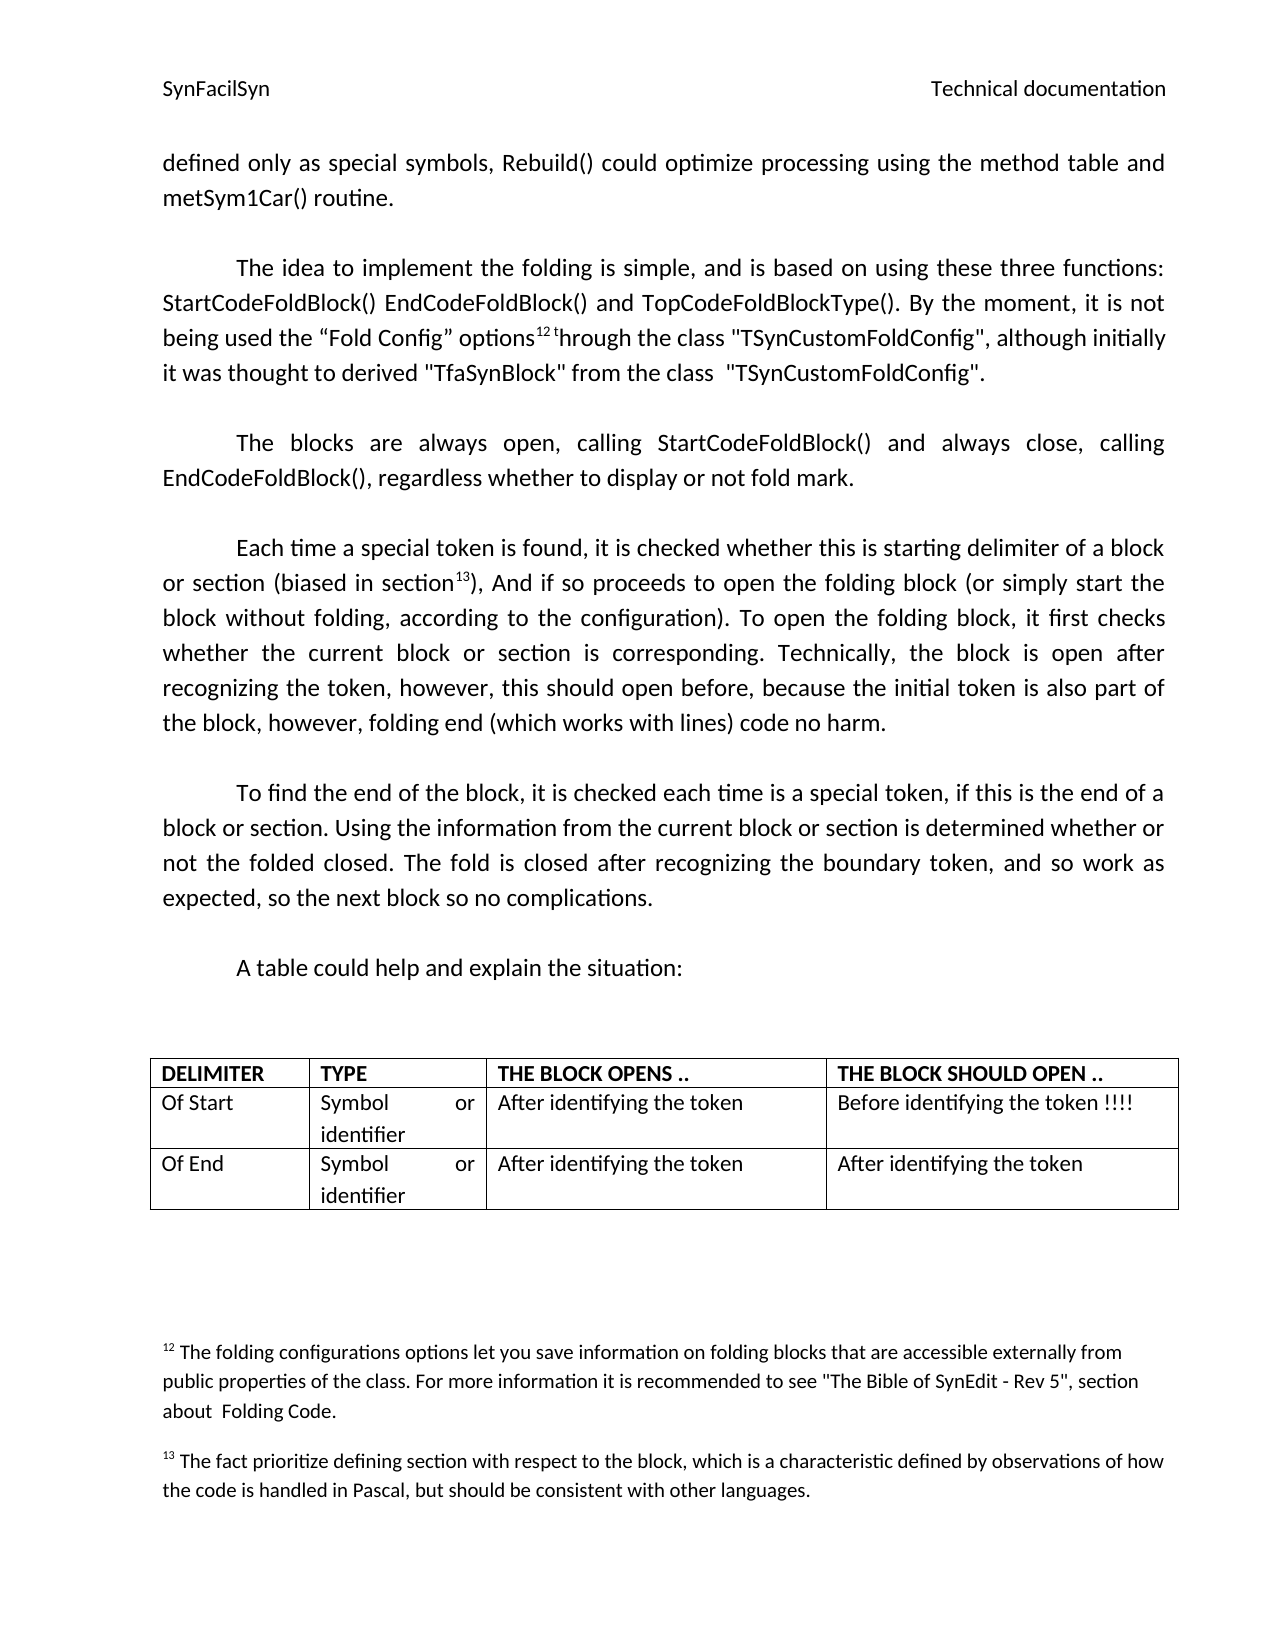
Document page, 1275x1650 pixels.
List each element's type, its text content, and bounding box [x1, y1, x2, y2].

text The folding configurations options let you save information on folding blocks that are accessible externally from public properties of the class. For more information it is recommended to see "The Bible of SynEdit - Rev 5", section about Folding Code. [162, 1339, 1167, 1423]
text A table could help and explain the situation: [162, 953, 1167, 983]
text The blocks are always open, calling StartCodeFoldBlock() and always close, calling EndCodeFoldBlock(), regardless whether to display or not fold mark. [162, 428, 1167, 493]
table_cell Of Start [151, 1088, 309, 1148]
text Each time a special token is found, it is checked whether this is starting delimiter of a block or section (biased in section), And if so proceeds to open the folding block (or simply start the block without folding, according to the configuration). To open the folding block, it first checks whether the current block or section is corresponding. Technically, the block is open after recognizing the token, however, this should open before, because the initial token is also part of the block, however, folding end (which works with lines) code no harm. [162, 533, 1167, 738]
text The idea to implement the folding is simple, and is based on using these three functions: StartCodeFoldBlock() EndCodeFoldBlock() and TopCodeFoldBlockType(). By the moment, it is not being used the “Fold Config” options through the class "TSynCustomFoldConfig", although initially it was thought to derived "TfaSynBlock" from the class "TSynCustomFoldConfig". [162, 253, 1167, 388]
table_cell After identifying the token [827, 1149, 1178, 1209]
table_header THE BLOCK SHOULD OPEN .. [827, 1059, 1178, 1087]
text defined only as special symbols, Rebuild() could optimize processing using the method table and metSym1Car() routine. [162, 148, 1167, 213]
table_cell Before identifying the token !!!! [827, 1088, 1178, 1148]
table_cell After identifying the token [487, 1149, 826, 1209]
text The fact prioritize defining section with respect to the block, which is a characteristic defined by observations of how the code is handled in Pascal, but should be consistent with other languages. [162, 1448, 1167, 1502]
table_cell Of End [151, 1149, 309, 1209]
table_header THE BLOCK OPENS .. [487, 1059, 826, 1087]
text To find the end of the block, it is checked each time is a special token, if this is the end of a block or section. Using the information from the current block or section is determined whether or not the folded closed. The fold is closed after recognizing the boundary token, and so work as expected, so the next block so no complications. [162, 778, 1167, 913]
table_header TYPE [310, 1059, 486, 1087]
table_cell After identifying the token [487, 1088, 826, 1148]
table_cell Symbol or identifier [310, 1149, 486, 1209]
table_cell Symbol or identifier [310, 1088, 486, 1148]
table_header DELIMITER [151, 1059, 309, 1087]
